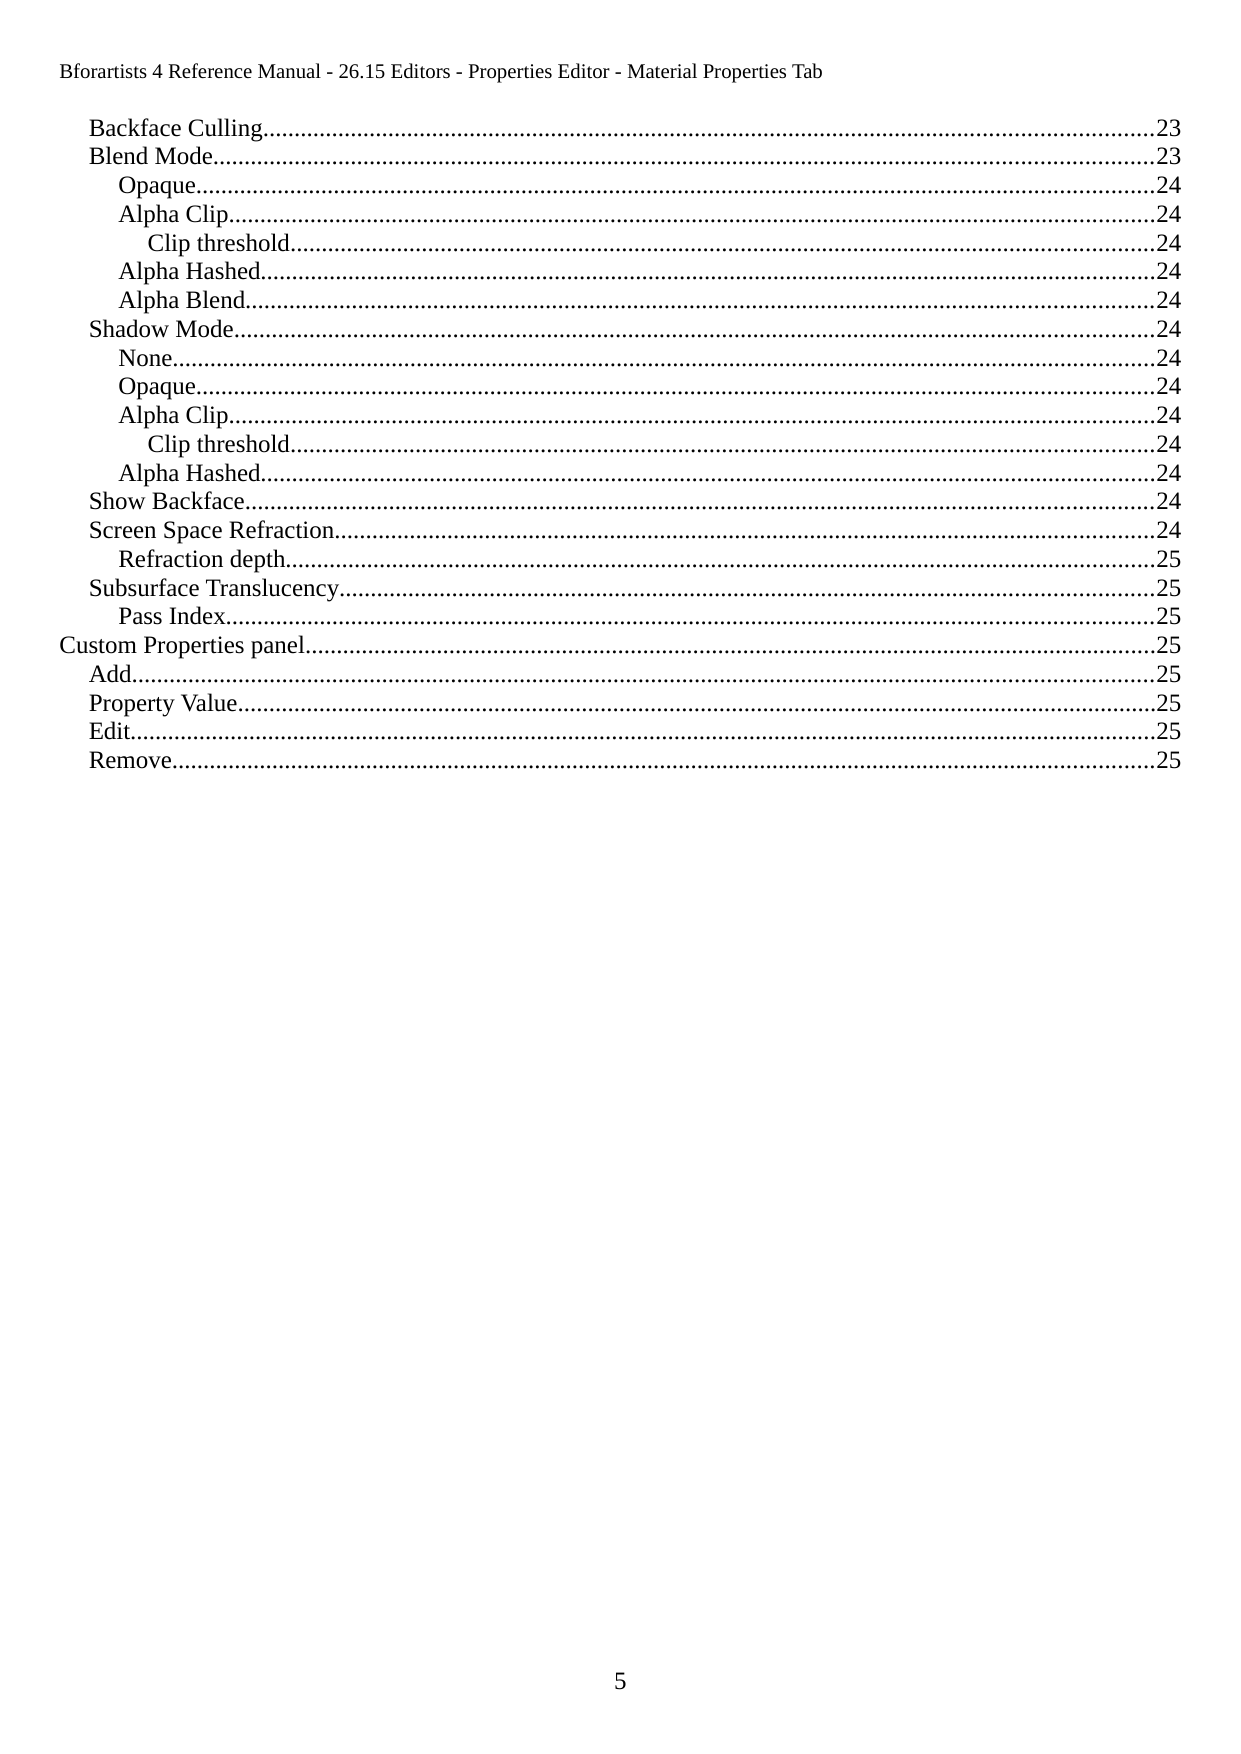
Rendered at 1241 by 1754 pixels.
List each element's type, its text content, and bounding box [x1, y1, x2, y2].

text Alpha Clip 24 [118, 199, 1181, 228]
text Clip threshold 24 [147, 228, 1181, 256]
text None 24 [118, 343, 1181, 371]
text Backface Culling 23 [88, 113, 1181, 141]
text Custom Properties panel 25 [59, 630, 1181, 659]
text Alpha Blend 24 [118, 285, 1181, 314]
text Opaque 24 [118, 170, 1181, 199]
text Refraction depth 25 [118, 544, 1181, 573]
text Edit 25 [88, 716, 1181, 745]
text Screen Space Refraction 24 [88, 515, 1181, 544]
text Alpha Hashed 24 [118, 256, 1181, 285]
text Shadow Mode 24 [88, 314, 1181, 343]
text Add 25 [88, 659, 1181, 688]
text Show Backface 24 [88, 486, 1181, 515]
text Alpha Hashed 24 [118, 458, 1181, 486]
text Property Value 25 [88, 688, 1181, 716]
text Remove 25 [88, 745, 1181, 774]
text Pass Index 25 [118, 601, 1181, 630]
text Subsurface Translucency 25 [88, 573, 1181, 601]
text Opaque 24 [118, 371, 1181, 400]
text Alpha Clip 24 [118, 400, 1181, 429]
text Clip threshold 24 [147, 429, 1181, 458]
text Blend Mode 23 [88, 141, 1181, 170]
